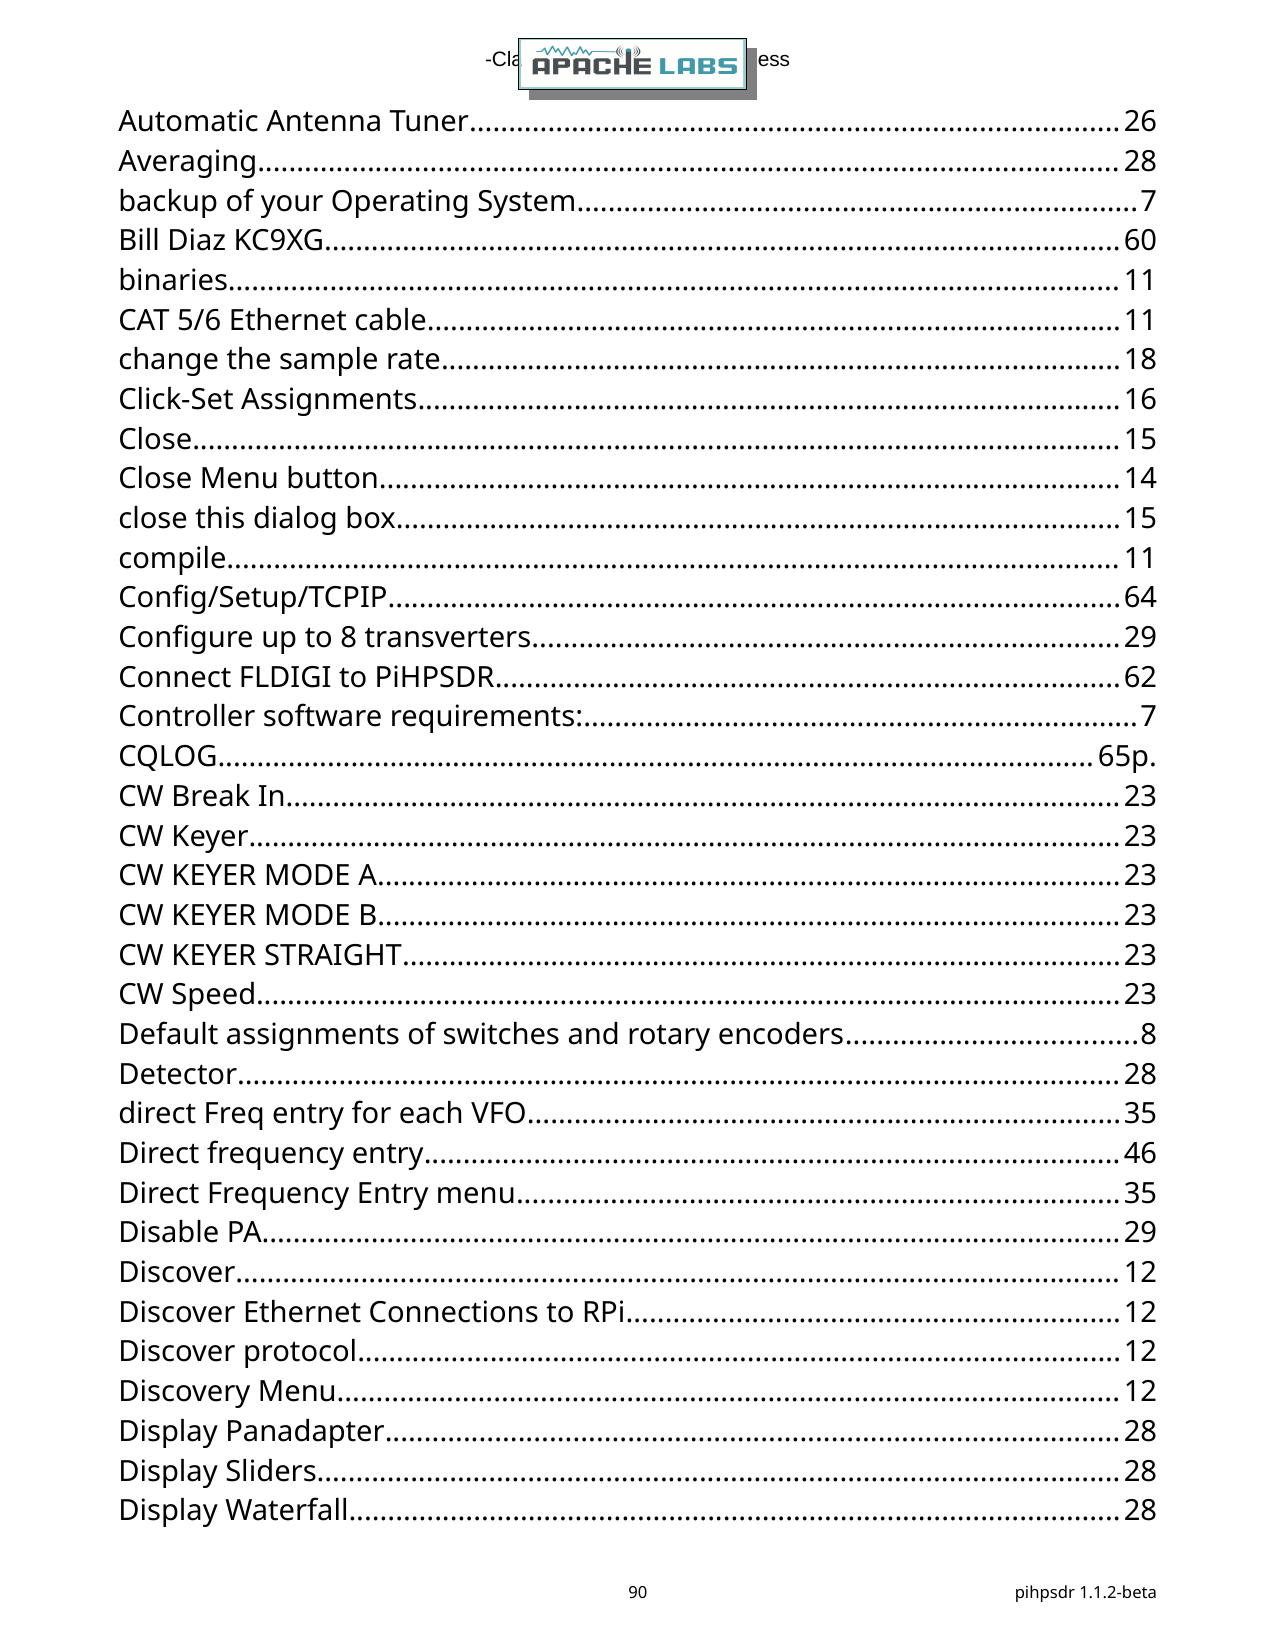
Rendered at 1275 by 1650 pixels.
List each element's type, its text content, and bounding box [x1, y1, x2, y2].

text Discover Ethernet Connections to RPi 12 [118, 1291, 1157, 1331]
text Display Sliders 28 [118, 1450, 1157, 1489]
text Direct frequency entry 46 [118, 1132, 1157, 1172]
text Direct Frequency Entry menu 35 [118, 1172, 1157, 1212]
text CW KEYER STRAIGHT 23 [118, 934, 1157, 973]
text CW KEYER MODE A 23 [118, 854, 1157, 894]
text Disable PA 29 [118, 1212, 1157, 1251]
text Display Panadapter 28 [118, 1410, 1157, 1450]
text Automatic Antenna Tuner 26 [118, 100, 1157, 140]
text Click-Set Assignments 16 [118, 378, 1157, 418]
text Averaging 28 [118, 140, 1157, 180]
text CW KEYER MODE B 23 [118, 894, 1157, 934]
text direct Freq entry for each VFO 35 [118, 1093, 1157, 1132]
text backup of your Operating System 7 [118, 180, 1157, 219]
text change the sample rate 18 [118, 338, 1157, 378]
text CAT 5/6 Ethernet cable 11 [118, 299, 1157, 338]
text CQLOG 65p. [118, 735, 1157, 775]
text Controller software requirements: 7 [118, 696, 1157, 735]
text binaries 11 [118, 259, 1157, 299]
text close this dialog box 15 [118, 497, 1157, 537]
text Close Menu button 14 [118, 458, 1157, 497]
text CW Break In 23 [118, 775, 1157, 815]
text Display Waterfall 28 [118, 1489, 1157, 1529]
text Discovery Menu 12 [118, 1370, 1157, 1410]
text Bill Diaz KC9XG 60 [118, 219, 1157, 259]
text Close 15 [118, 418, 1157, 458]
text Discover 12 [118, 1251, 1157, 1291]
text Default assignments of switches and rotary encoders 8 [118, 1013, 1157, 1053]
text compile 11 [118, 537, 1157, 577]
text Configure up to 8 transverters 29 [118, 616, 1157, 656]
text CW Speed 23 [118, 973, 1157, 1013]
text Connect FLDIGI to PiHPSDR 62 [118, 656, 1157, 696]
text Detector 28 [118, 1053, 1157, 1093]
text Discover protocol 12 [118, 1331, 1157, 1370]
text CW Keyer 23 [118, 815, 1157, 854]
text Config/Setup/TCPIP 64 [118, 577, 1157, 616]
picture [521, 40, 744, 87]
